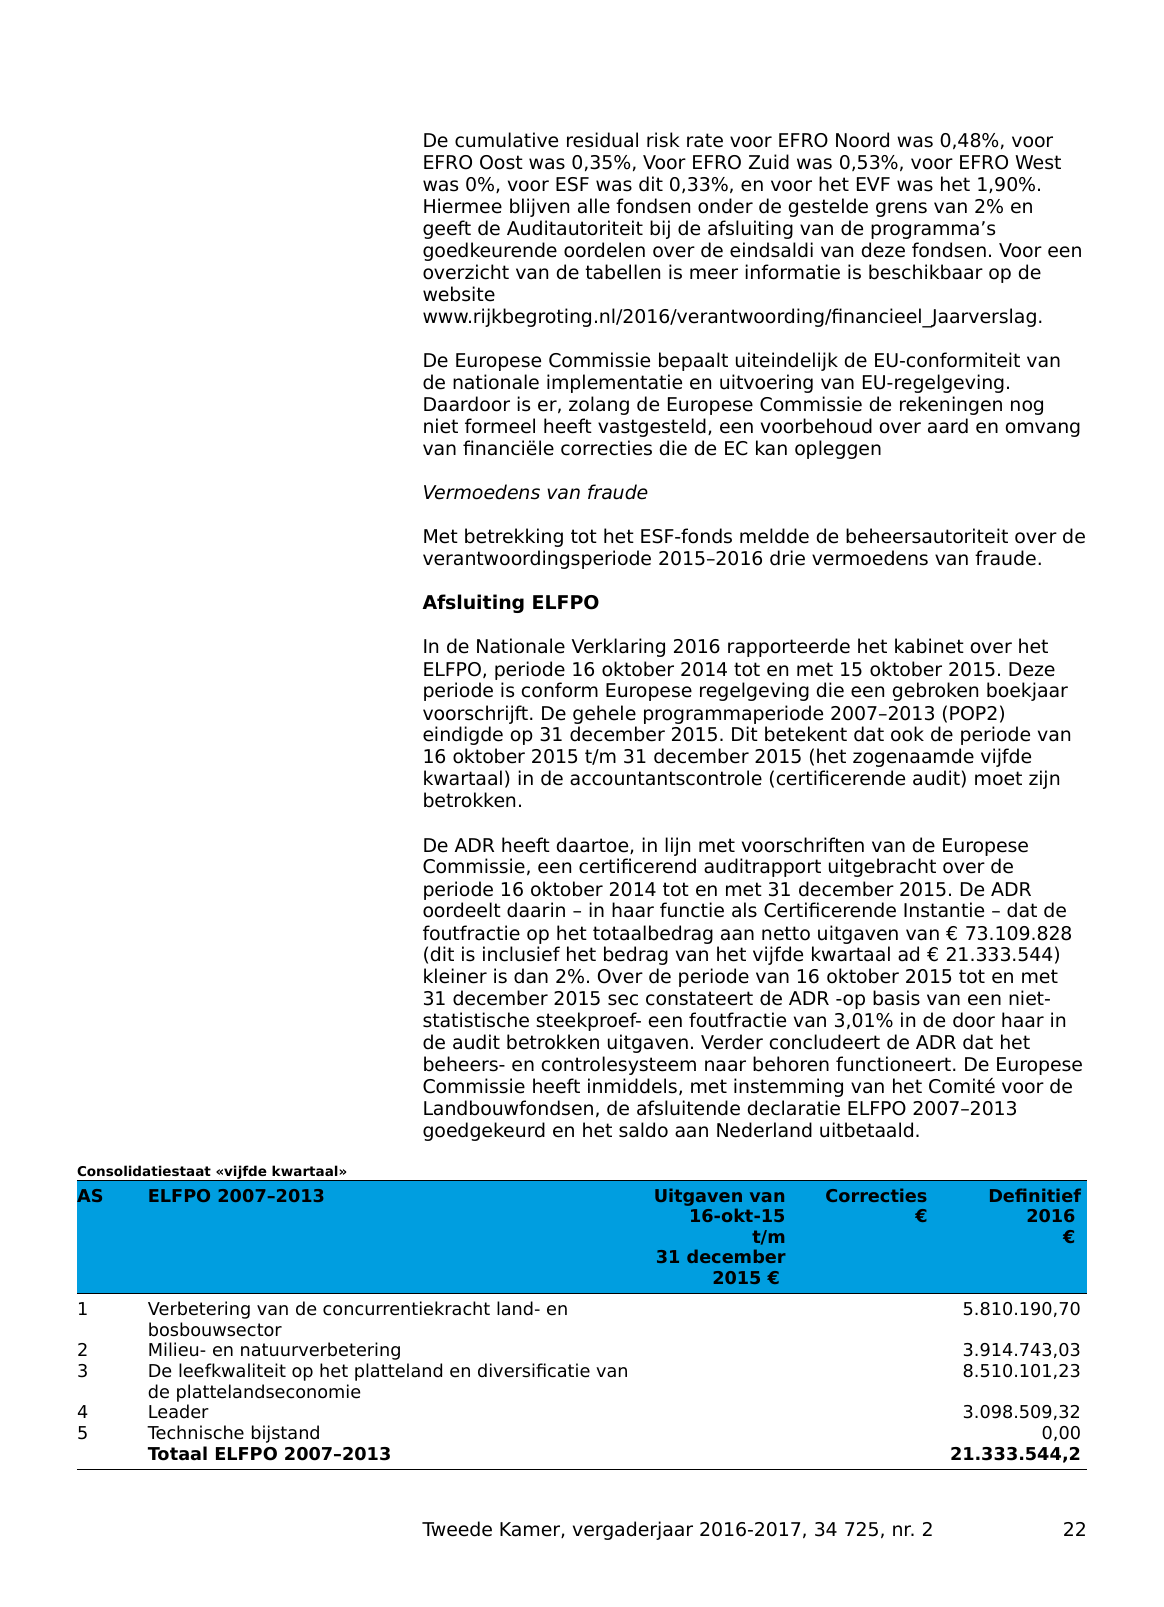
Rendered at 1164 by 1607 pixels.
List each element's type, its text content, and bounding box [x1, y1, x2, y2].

table_cell Definitief 2016 € [939, 1181, 1087, 1293]
table_cell Milieu- en natuurverbetering [142, 1340, 644, 1361]
table_cell [644, 1294, 791, 1340]
table_cell 0,00 [939, 1423, 1087, 1443]
table_cell [791, 1444, 939, 1469]
table_cell Correcties € [791, 1181, 939, 1293]
table_cell Technische bijstand [142, 1423, 644, 1443]
text De Europese Commissie bepaalt uiteindelijk de EU-conformiteit van de nationale implementatie en uitvoering van EU-regelgeving. Daardoor is er, zolang de Europese Commissie de rekeningen nog niet formeel heeft vastgesteld, een voorbehoud over aard en omvang van financiële correcties die de EC kan opleggen [422, 350, 1087, 460]
table_cell [644, 1423, 791, 1443]
table_cell 5.810.190,70 [939, 1294, 1087, 1340]
table_cell ELFPO 2007–2013 [142, 1181, 644, 1293]
text In de Nationale Verklaring 2016 rapporteerde het kabinet over het ELFPO, periode 16 oktober 2014 tot en met 15 oktober 2015. Deze periode is conform Europese regelgeving die een gebroken boekjaar voorschrijft. De gehele programmaperiode 2007–2013 (POP2) eindigde op 31 december 2015. Dit betekent dat ook de periode van 16 oktober 2015 t/m 31 december 2015 (het zogenaamde vijfde kwartaal) in de accountantscontrole (certificerende audit) moet zijn betrokken. [422, 636, 1087, 812]
table_cell 2 [77, 1340, 142, 1361]
table_cell [791, 1361, 939, 1402]
table_cell [644, 1340, 791, 1361]
table_cell [791, 1402, 939, 1423]
table_cell [644, 1444, 791, 1469]
table_cell [791, 1294, 939, 1340]
table_cell 5 [77, 1423, 142, 1443]
table_cell Leader [142, 1402, 644, 1423]
text Met betrekking tot het ESF-fonds meldde de beheersautoriteit over de verantwoordingsperiode 2015–2016 drie vermoedens van fraude. [422, 526, 1087, 570]
table_cell De leefkwaliteit op het platteland en diversificatie van de plattelandseconomie [142, 1361, 644, 1402]
subtitle Afsluiting ELFPO [422, 592, 1087, 614]
table_cell AS [77, 1181, 142, 1293]
table_cell [644, 1402, 791, 1423]
table_cell Verbetering van de concurrentiekracht land- en bosbouwsector [142, 1294, 644, 1340]
table_cell [77, 1444, 142, 1469]
table_header Consolidatiestaat «vijfde kwartaal» [77, 1164, 1087, 1180]
table_cell [791, 1340, 939, 1361]
text De cumulative residual risk rate voor EFRO Noord was 0,48%, voor EFRO Oost was 0,35%, Voor EFRO Zuid was 0,53%, voor EFRO West was 0%, voor ESF was dit 0,33%, en voor het EVF was het 1,90%. Hiermee blijven alle fondsen onder de gestelde grens van 2% en geeft de Auditautoriteit bij de afsluiting van de programma’s goedkeurende oordelen over de eindsaldi van deze fondsen. Voor een overzicht van de tabellen is meer informatie is beschikbaar op de website www.rijkbegroting.nl/2016/verantwoording/financieel_Jaarverslag. [422, 130, 1087, 328]
table_cell 3.098.509,32 [939, 1402, 1087, 1423]
table_cell 3 [77, 1361, 142, 1402]
text De ADR heeft daartoe, in lijn met voorschriften van de Europese Commissie, een certificerend auditrapport uitgebracht over de periode 16 oktober 2014 tot en met 31 december 2015. De ADR oordeelt daarin – in haar functie als Certificerende Instantie – dat de foutfractie op het totaalbedrag aan netto uitgaven van € 73.109.828 (dit is inclusief het bedrag van het vijfde kwartaal ad € 21.333.544) kleiner is dan 2%. Over de periode van 16 oktober 2015 tot en met 31 december 2015 sec constateert de ADR -op basis van een niet-statistische steekproef- een foutfractie van 3,01% in de door haar in de audit betrokken uitgaven. Verder concludeert de ADR dat het beheers- en controlesysteem naar behoren functioneert. De Europese Commissie heeft inmiddels, met instemming van het Comité voor de Landbouwfondsen, de afsluitende declaratie ELFPO 2007–2013 goedgekeurd en het saldo aan Nederland uitbetaald. [422, 834, 1087, 1142]
table_cell Totaal ELFPO 2007–2013 [142, 1444, 644, 1469]
table_cell Uitgaven van 16-okt-15 t/m 31 december 2015 € [644, 1181, 791, 1293]
table_cell [791, 1423, 939, 1443]
table_cell [644, 1361, 791, 1402]
table_cell 1 [77, 1294, 142, 1340]
subtitle Vermoedens van fraude [422, 482, 1087, 504]
table_cell 21.333.544,2 [939, 1444, 1087, 1469]
table_cell 8.510.101,23 [939, 1361, 1087, 1402]
table_cell 4 [77, 1402, 142, 1423]
table_cell 3.914.743,03 [939, 1340, 1087, 1361]
